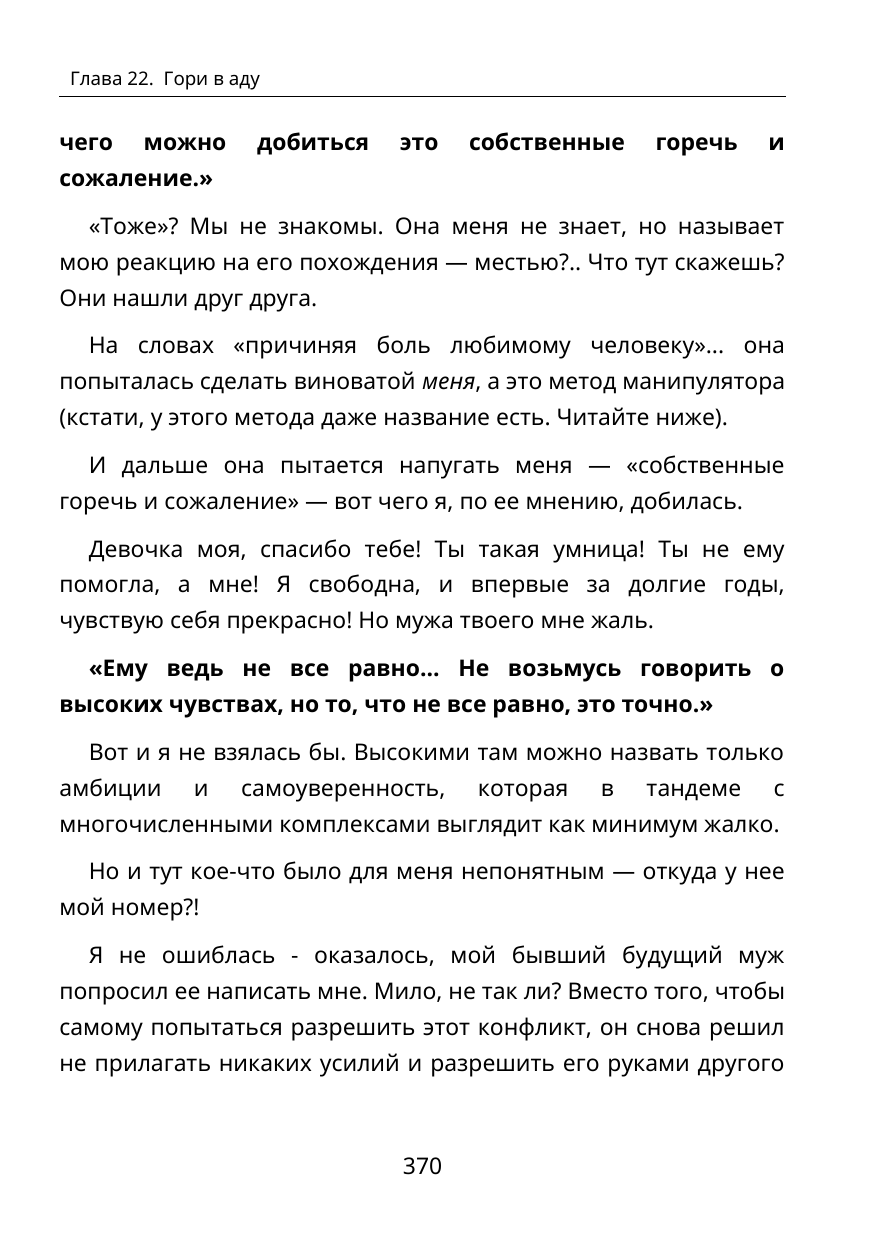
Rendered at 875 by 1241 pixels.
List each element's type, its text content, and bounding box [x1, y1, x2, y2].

text На словах «причиняя боль любимому человеку»... она попыталась сделать виноватой меня, а это метод манипулятора (кстати, у этого метода даже название есть. Читайте ниже). [59, 329, 786, 432]
text «Тоже»? Мы не знакомы. Она меня не знает, но называет мою реакцию на его похождения — местью?.. Что тут скажешь? Они нашли друг друга. [59, 210, 786, 313]
text Девочка моя, спасибо тебе! Ты такая умница! Ты не ему помогла, а мне! Я свободна, и впервые за долгие годы, чувствую себя прекрасно! Но мужа твоего мне жаль. [59, 532, 786, 636]
text Но и тут кое-что было для меня непонятным — откуда у нее мой номер?! [59, 855, 786, 922]
text Вот и я не взялась бы. Высокими там можно назвать только амбиции и самоуверенность, которая в тандеме с многочисленными комплексами выглядит как минимум жалко. [59, 736, 786, 839]
text чего можно добиться это собственные горечь и сожаление.» [59, 126, 786, 193]
text «Ему ведь не все равно... Не возьмусь говорить о высоких чувствах, но то, что не все равно, это точно.» [59, 652, 786, 719]
text Я не ошиблась - оказалось, мой бывший будущий муж попросил ее написать мне. Мило, не так ли? Вместо того, чтобы самому попытаться разрешить этот конфликт, он снова решил не прилагать никаких усилий и разрешить его руками другого [59, 939, 786, 1078]
text И дальше она пытается напугать меня — «собственные горечь и сожаление» — вот чего я, по ее мнению, добилась. [59, 449, 786, 516]
